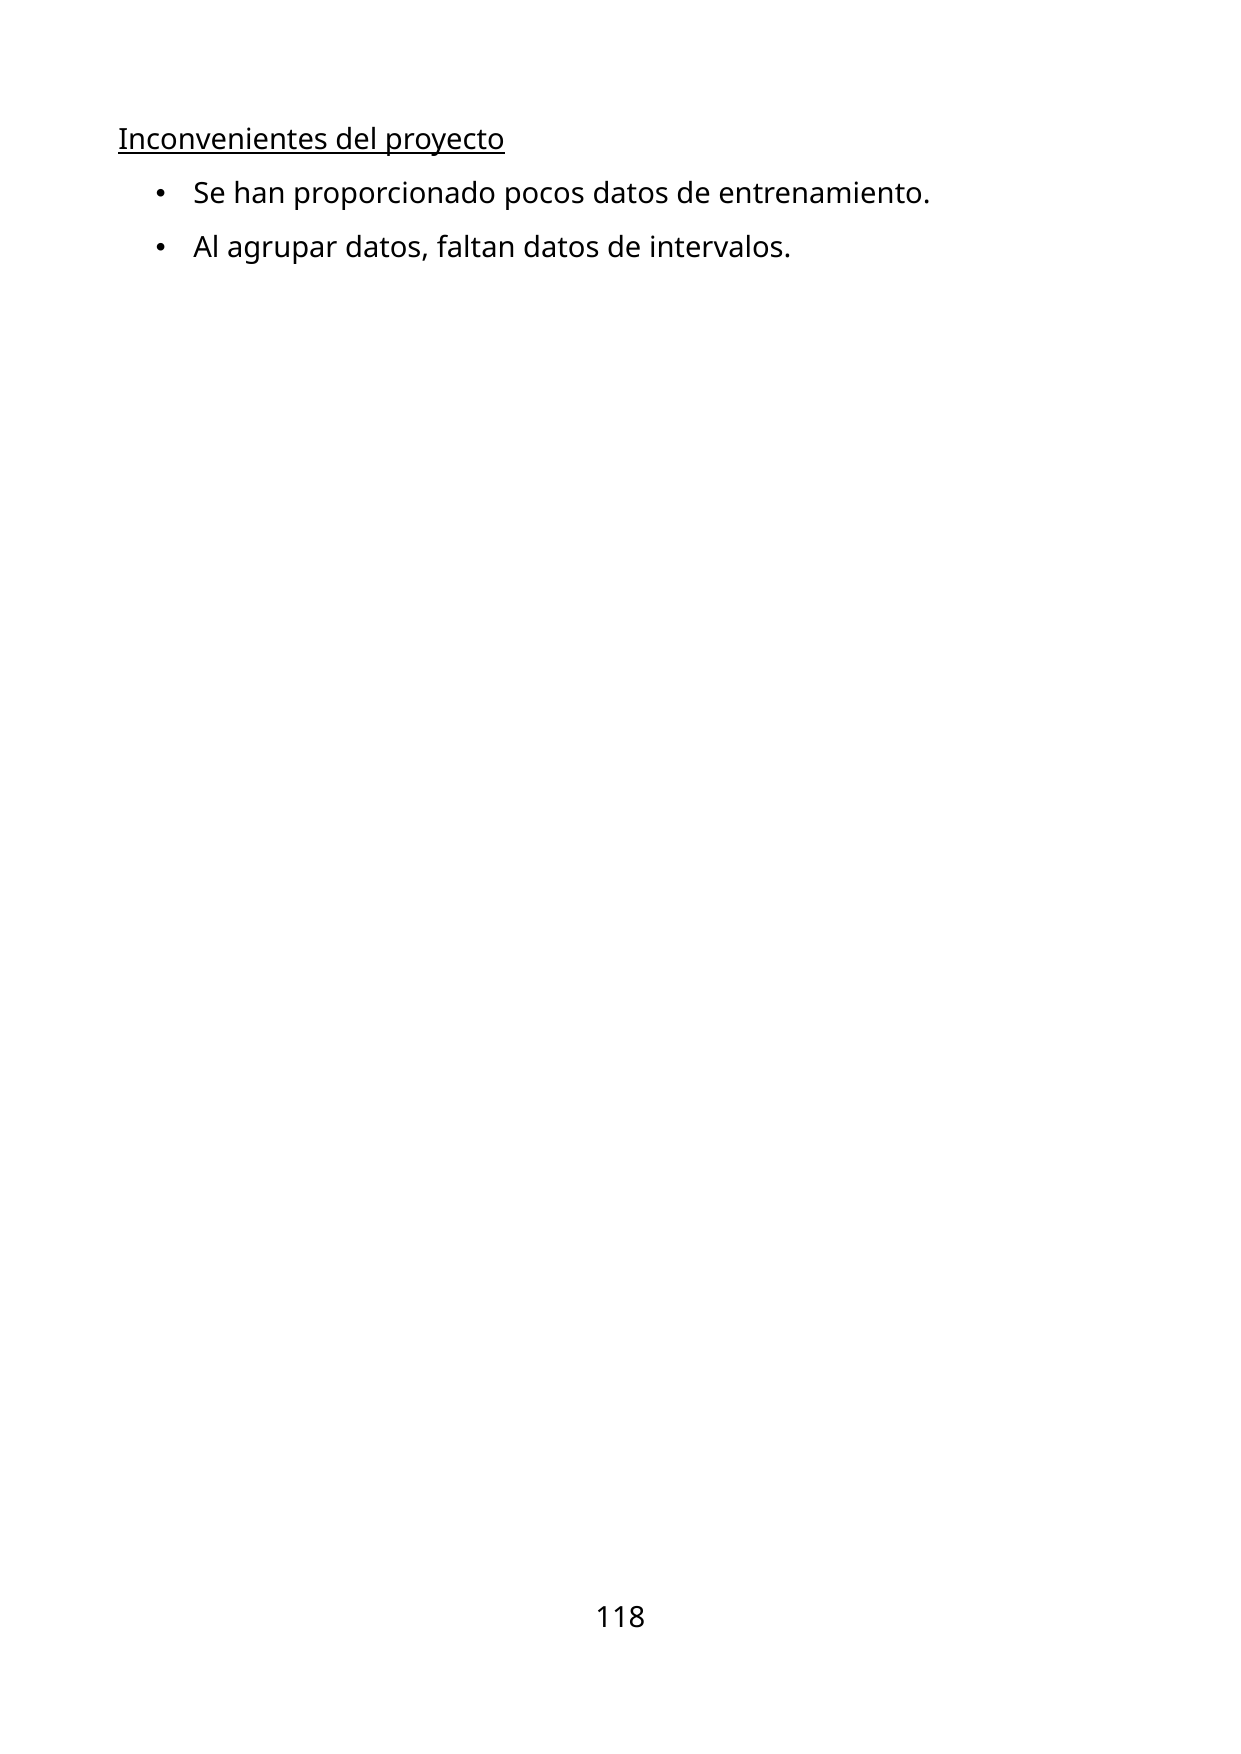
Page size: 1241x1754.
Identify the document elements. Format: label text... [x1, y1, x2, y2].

list Se han proporcionado pocos datos de entrenamiento. [156, 172, 1122, 212]
list Al agrupar datos, faltan datos de intervalos. [156, 227, 1122, 266]
text Inconvenientes del proyecto [118, 118, 1122, 158]
